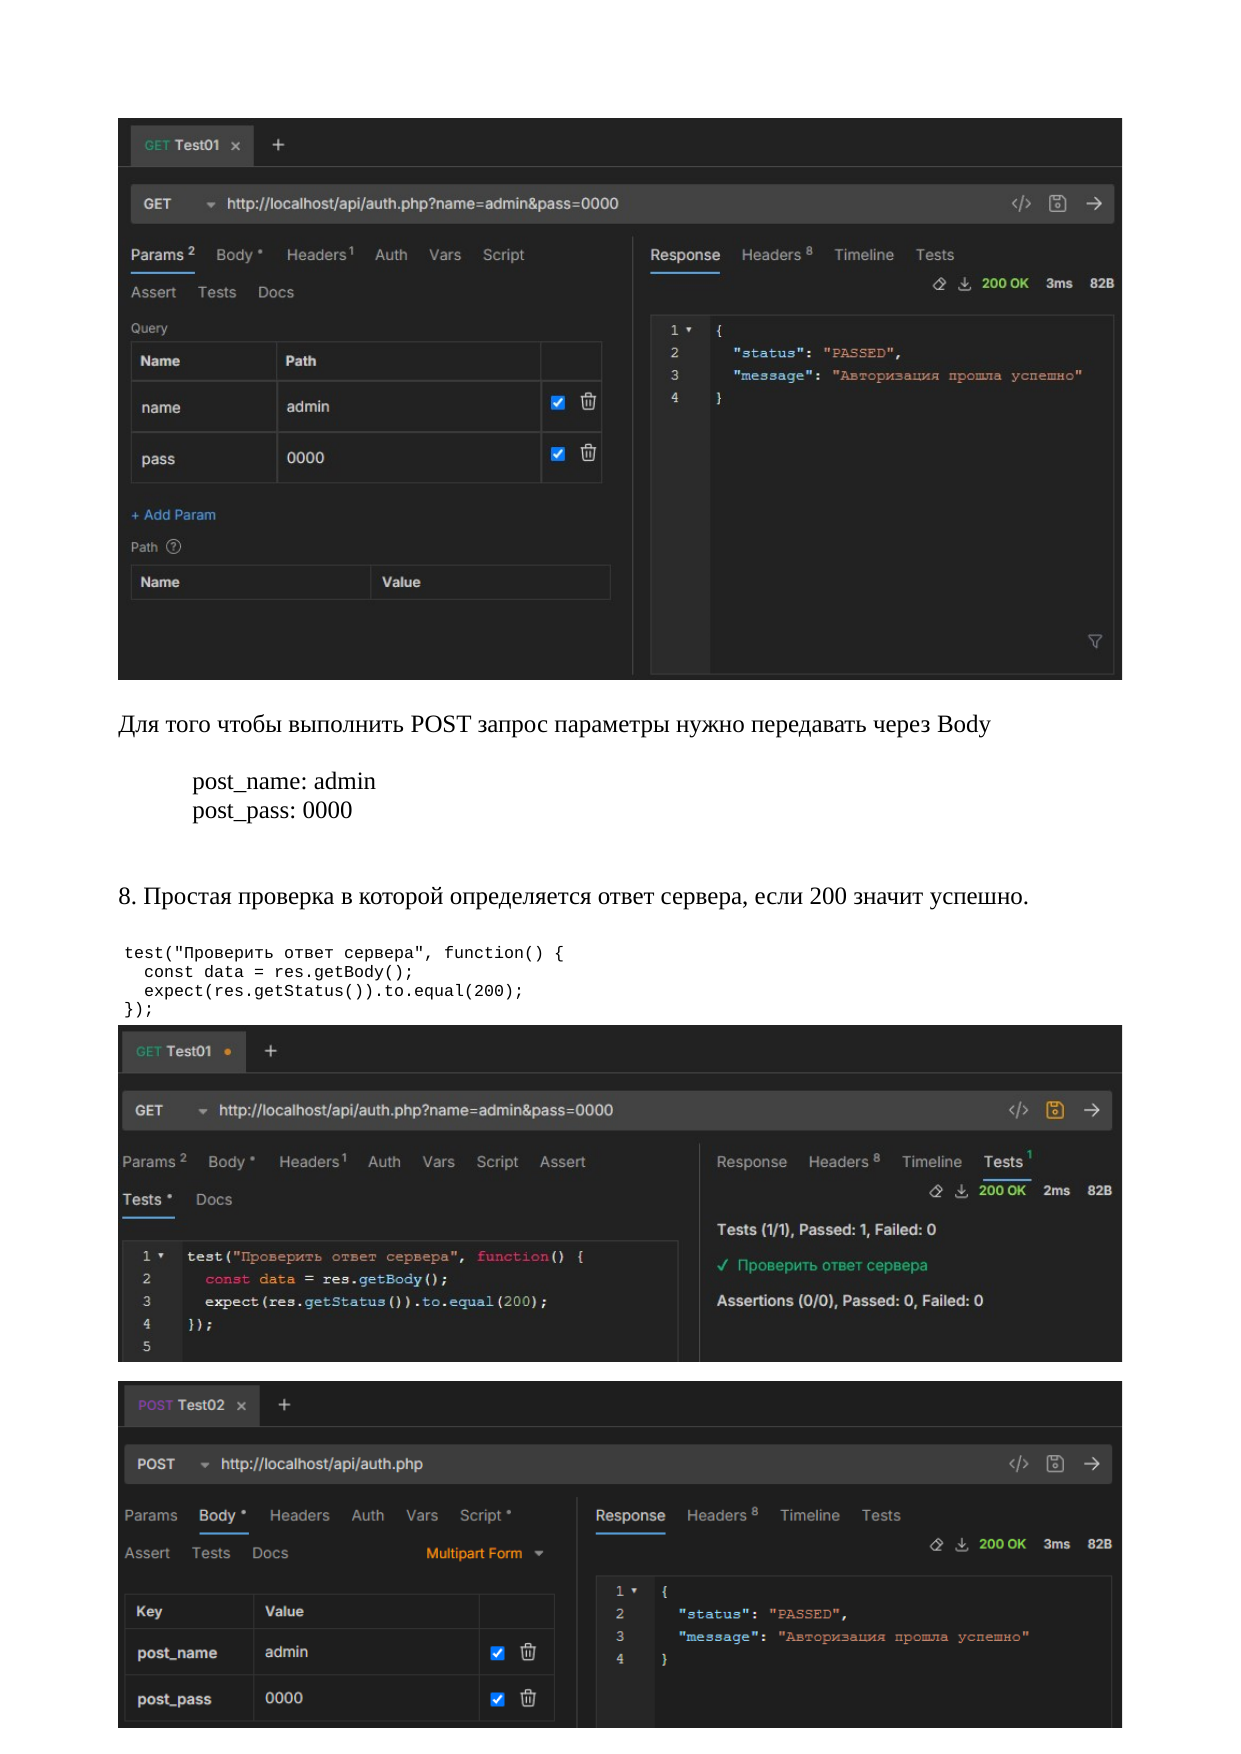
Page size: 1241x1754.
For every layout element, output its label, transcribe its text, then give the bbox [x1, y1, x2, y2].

picture [118, 1381, 1123, 1728]
table_header test("Проверить ответ сервера", function() { const data = res.getBody(); expect(res.getStatus()).to.equal(200); }); [118, 939, 1122, 1025]
text post_name: admin [118, 766, 1122, 795]
picture [118, 1025, 1123, 1362]
picture [118, 118, 1123, 680]
text post_pass: 0000 [118, 795, 1122, 824]
text 8. Простая проверка в которой определяется ответ сервера, если 200 значит успешно. [118, 881, 1122, 910]
text Для того чтобы выполнить POST запрос параметры нужно передавать через Body [118, 709, 1122, 737]
